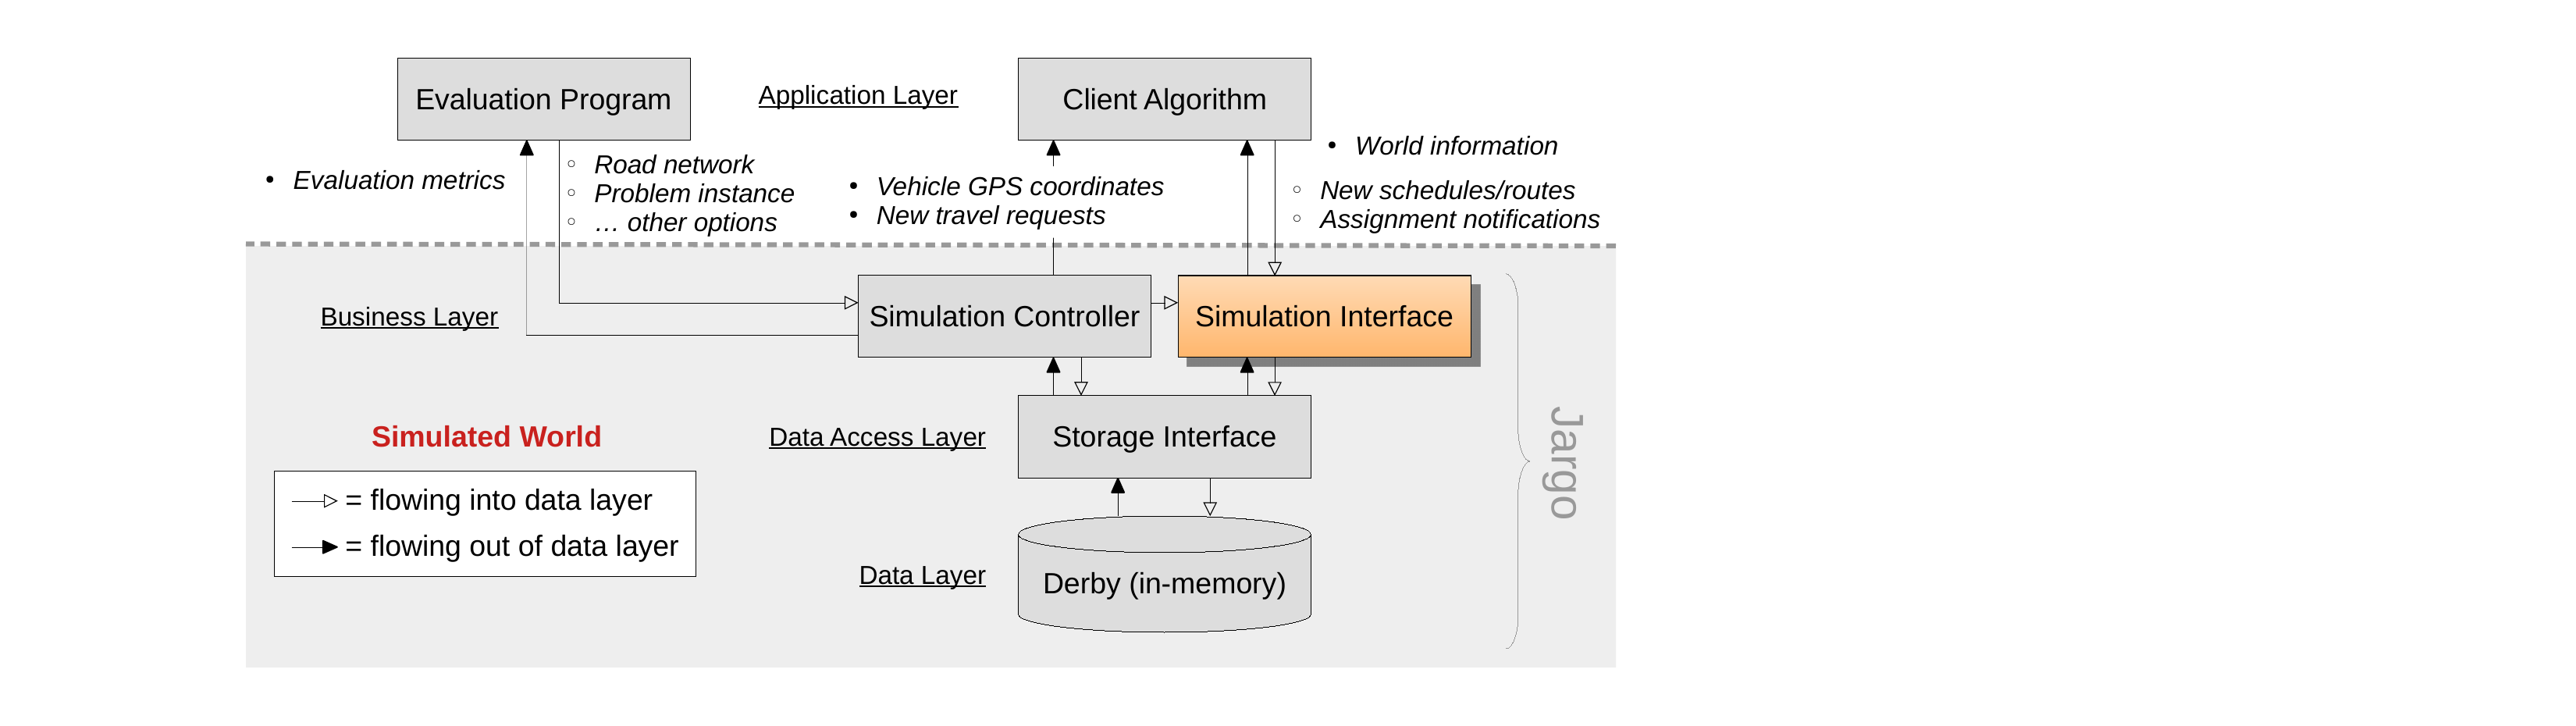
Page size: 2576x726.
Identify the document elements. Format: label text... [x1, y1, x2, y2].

text_box Storage Interface [1018, 395, 1311, 479]
text_box = flowing out of data layer [333, 524, 701, 568]
text_box Simulation Interface [1178, 275, 1471, 358]
text_box Evaluation Program [397, 58, 691, 141]
text_box [1248, 358, 1275, 395]
text_box Application Layer [746, 75, 972, 120]
text_box Jargo [1528, 342, 1607, 585]
text_box Vehicle GPS coordinates New travel requests [837, 166, 1181, 238]
text_box Data Layer [847, 554, 998, 600]
text_box Simulated World [360, 395, 614, 471]
text_box Business Layer [308, 297, 532, 344]
text_box [1054, 358, 1081, 395]
text_box [1205, 504, 1215, 513]
text_box World information [1315, 126, 1662, 170]
text_box Road network Problem instance … other options [555, 144, 901, 243]
text_box Client Algorithm [1018, 58, 1311, 141]
text_box [1076, 383, 1086, 392]
text_box Data Access Layer [757, 416, 998, 461]
text_box [846, 298, 855, 307]
text_box [1270, 263, 1279, 272]
text_box Simulation Controller [858, 275, 1151, 358]
text_box Derby (in-memory) [1018, 516, 1311, 633]
text_box [1270, 383, 1279, 392]
text_box [1054, 246, 1247, 303]
text_box [246, 246, 1617, 668]
text_box = flowing into data layer [333, 478, 674, 524]
text_box [1248, 246, 1275, 275]
text_box [527, 246, 858, 335]
text_box [1082, 304, 1247, 395]
text_box [560, 246, 1053, 303]
text_box [1119, 479, 1210, 517]
text_box Evaluation metrics [254, 160, 550, 201]
text_box New schedules/routes Assignment notifications [1280, 169, 1627, 240]
text_box [1165, 298, 1174, 308]
